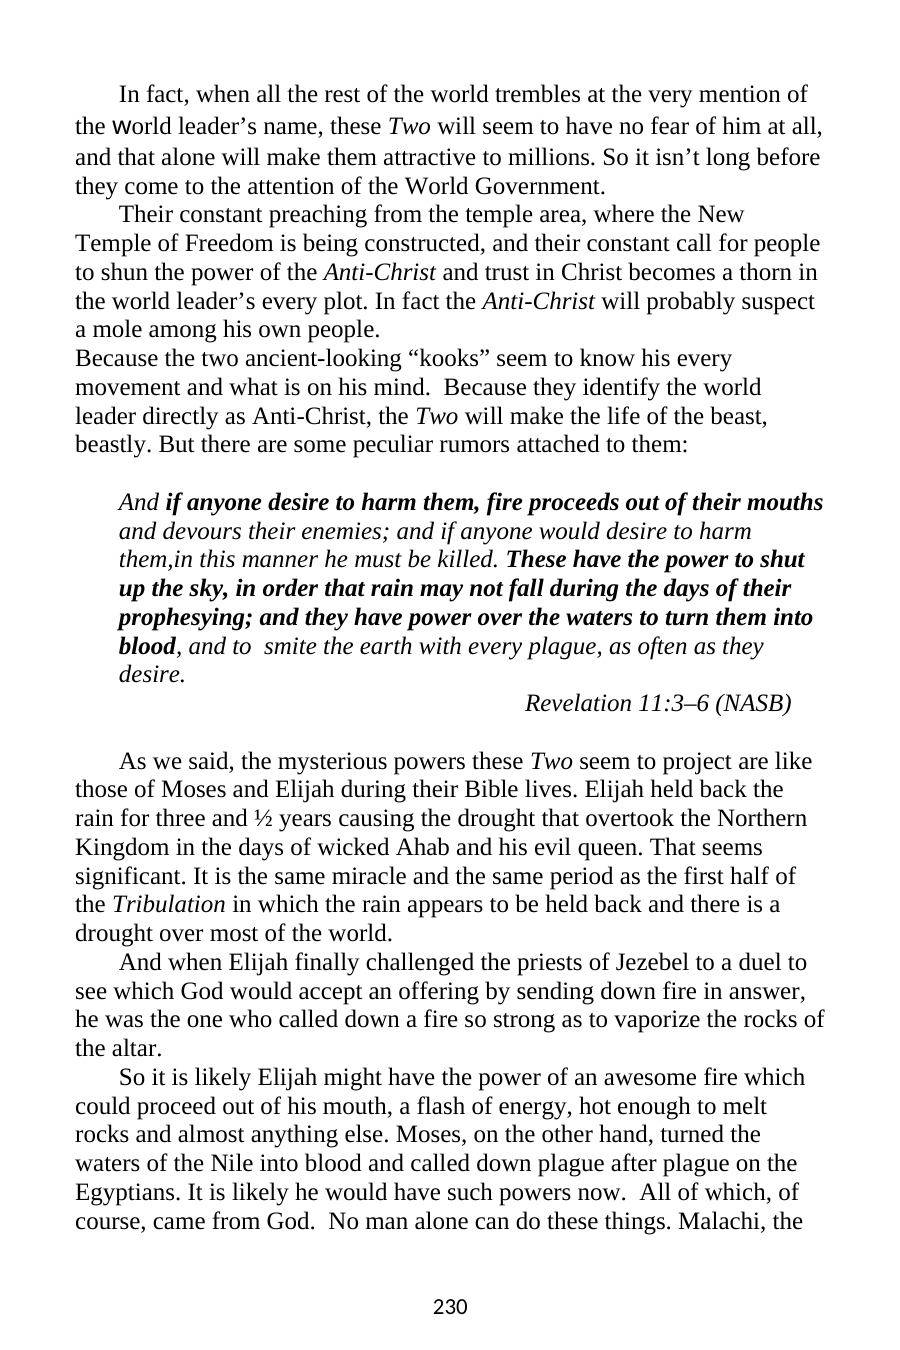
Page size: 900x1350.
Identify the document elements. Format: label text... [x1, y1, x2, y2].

text Because the two ancient-looking “kooks” seem to know his every movement and what is on his mind. Because they identify the world leader directly as Anti-Christ, the Two will make the life of the beast, beastly. But there are some peculiar rumors attached to them: [75, 343, 825, 458]
text Revelation 11:3–6 (NASB) [450, 688, 825, 717]
text As we said, the mysterious powers these Two seem to project are like those of Moses and Elijah during their Bible lives. Elijah held back the rain for three and ½ years causing the drought that overtook the Northern Kingdom in the days of wicked Ahab and his evil queen. That seems significant. It is the same miracle and the same period as the first half of the Tribulation in which the rain appears to be held back and there is a drought over most of the world. [75, 746, 825, 947]
text Their constant preaching from the temple area, where the New Temple of Freedom is being constructed, and their constant call for people to shun the power of the Anti-Christ and trust in Christ becomes a thorn in the world leader’s every plot. In fact the Anti-Christ will probably suspect a mole among his own people. [75, 199, 825, 343]
text So it is likely Elijah might have the power of an awesome fire which could proceed out of his mouth, a flash of energy, hot enough to melt rocks and almost anything else. Moses, on the other hand, turned the waters of the Nile into blood and called down plague after plague on the Egyptians. It is likely he would have such powers now. All of which, of course, came from God. No man alone can do these things. Malachi, the [75, 1062, 825, 1234]
text And if anyone desire to harm them, fire proceeds out of their mouths and devours their enemies; and if anyone would desire to harm them,in this manner he must be killed. These have the power to shut up the sky, in order that rain may not fall during the days of their prophesying; and they have power over the waters to turn them into blood, and to smite the earth with every plague, as often as they desire. [119, 487, 825, 688]
text In fact, when all the rest of the world trembles at the very mention of the world leader’s name, these Two will seem to have no fear of him at all, and that alone will make them attractive to millions. So it isn’t long before they come to the attention of the World Government. [75, 79, 825, 199]
text And when Elijah finally challenged the priests of Jezebel to a duel to see which God would accept an offering by sending down fire in answer, he was the one who called down a fire so strong as to vaporize the rocks of the altar. [75, 947, 825, 1062]
